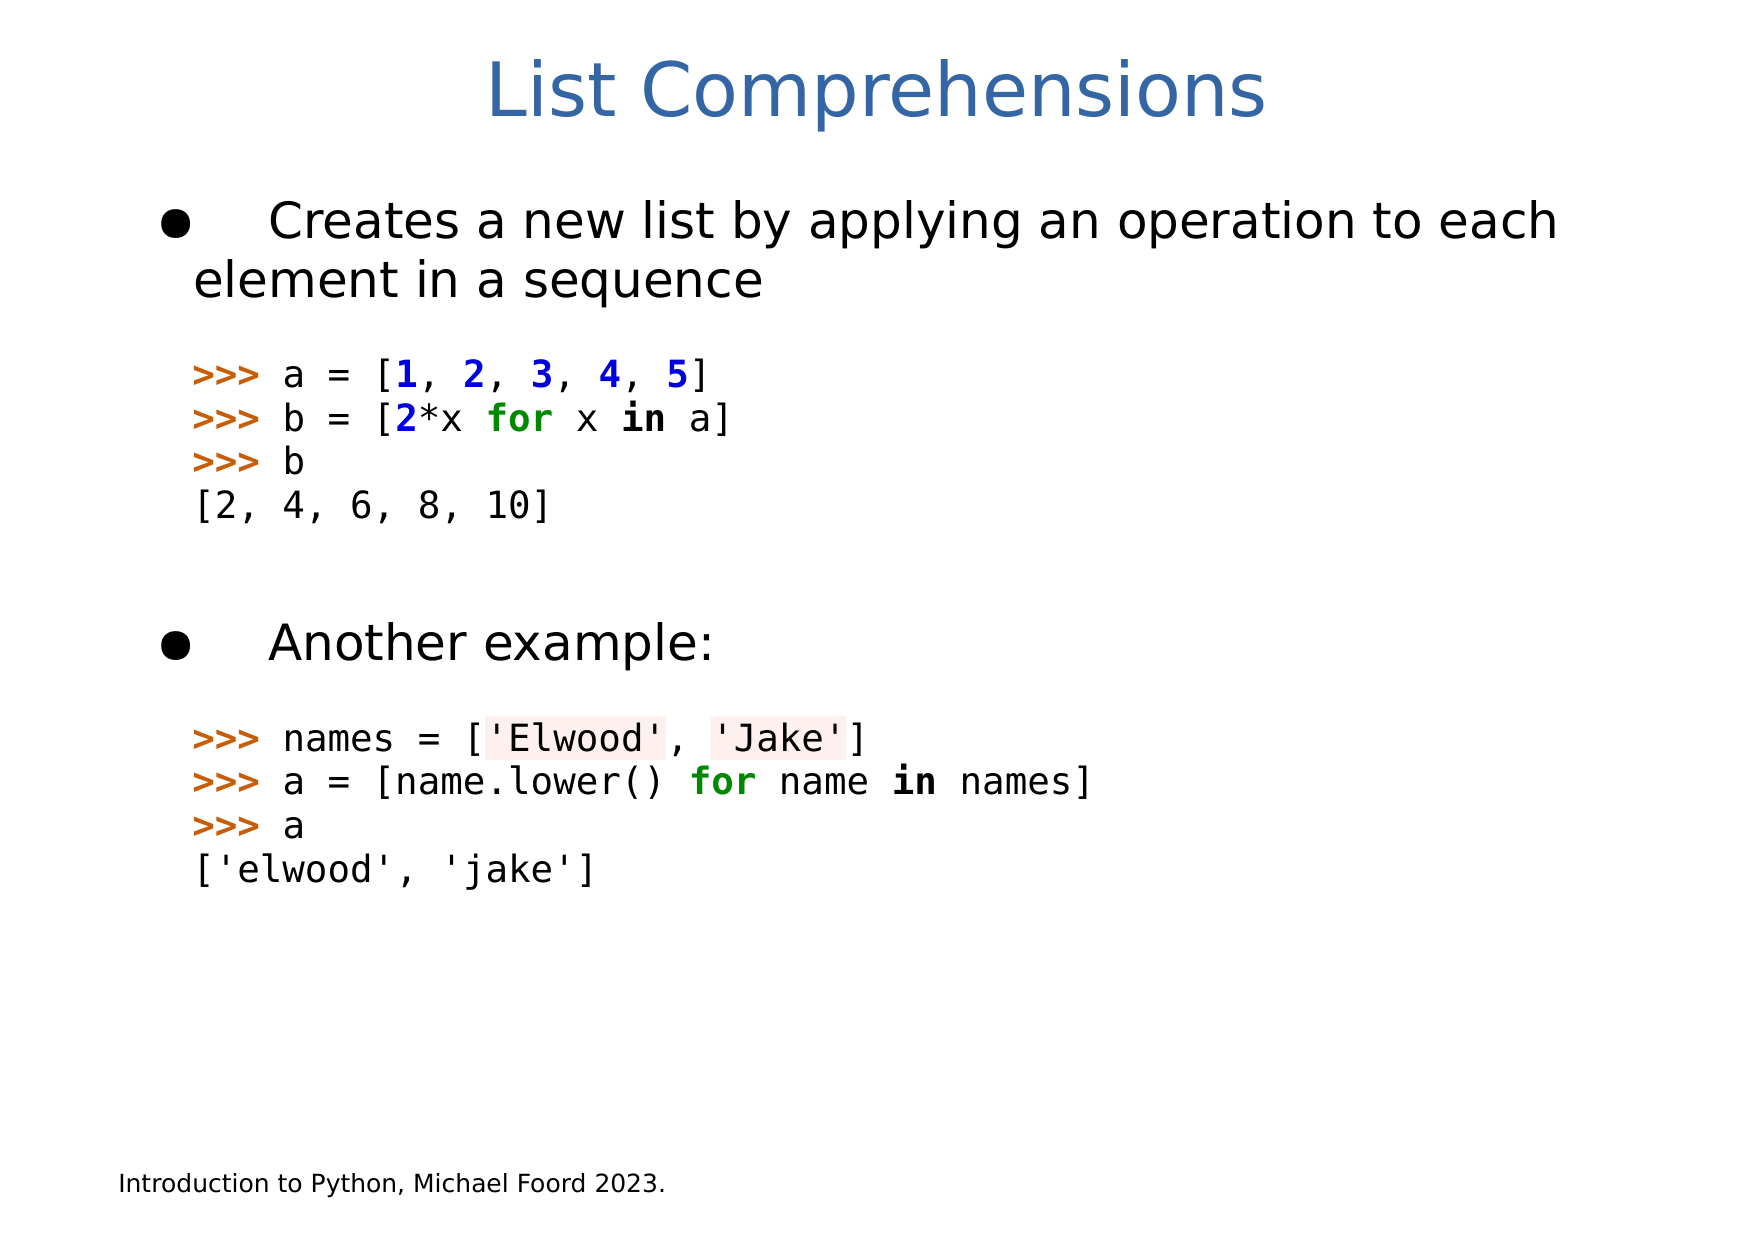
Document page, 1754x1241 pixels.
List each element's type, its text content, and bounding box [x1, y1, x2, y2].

text ['elwood', 'jake'] [192, 847, 1636, 891]
text >>> b [192, 440, 1636, 483]
list Another example: [156, 614, 1636, 673]
text >>> a = [name.lower() for name in names] [192, 760, 1636, 803]
subtitle List Comprehensions [118, 47, 1636, 134]
text >>> a = [1, 2, 3, 4, 5] [192, 352, 1636, 396]
text >>> a [192, 803, 1636, 847]
text [2, 4, 6, 8, 10] [192, 483, 1636, 527]
text >>> b = [2*x for x in a] [192, 396, 1636, 440]
list Creates a new list by applying an operation to each element in a sequence [156, 192, 1636, 309]
text >>> names = ['Elwood', 'Jake'] [192, 716, 1636, 760]
